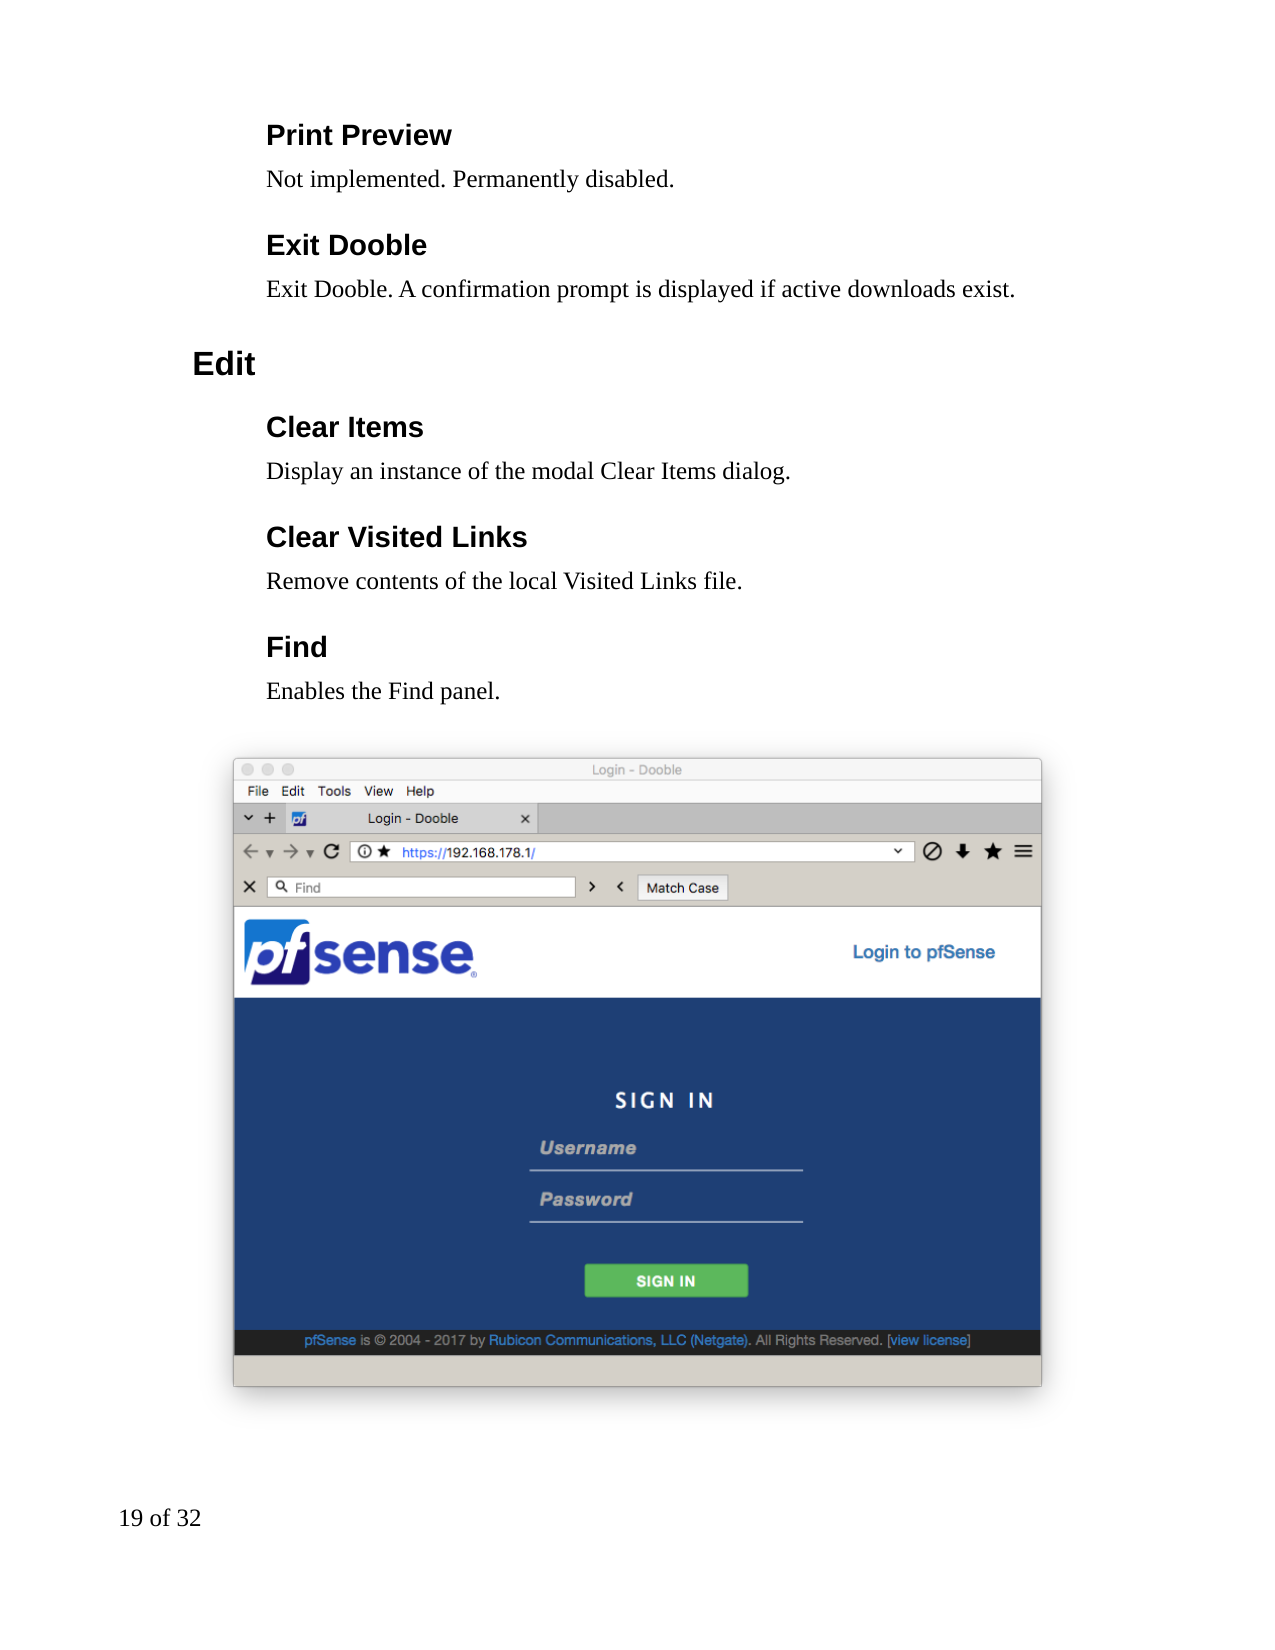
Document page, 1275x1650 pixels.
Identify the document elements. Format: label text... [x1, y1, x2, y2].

picture [192, 725, 1083, 1437]
subtitle Find [266, 630, 1157, 663]
text Enables the Find panel. [266, 676, 1157, 705]
text Display an instance of the modal Clear Items dialog. [266, 456, 1157, 485]
text Remove contents of the local Visited Links file. [266, 566, 1157, 595]
subtitle Exit Dooble [266, 228, 1157, 262]
subtitle Print Preview [266, 118, 1157, 152]
subtitle Edit [192, 344, 1157, 383]
subtitle Clear Items [266, 410, 1157, 444]
text Not implemented. Permanently disabled. [266, 164, 1157, 193]
subtitle Clear Visited Links [266, 520, 1157, 553]
text Exit Dooble. A confirmation prompt is displayed if active downloads exist. [266, 274, 1157, 303]
